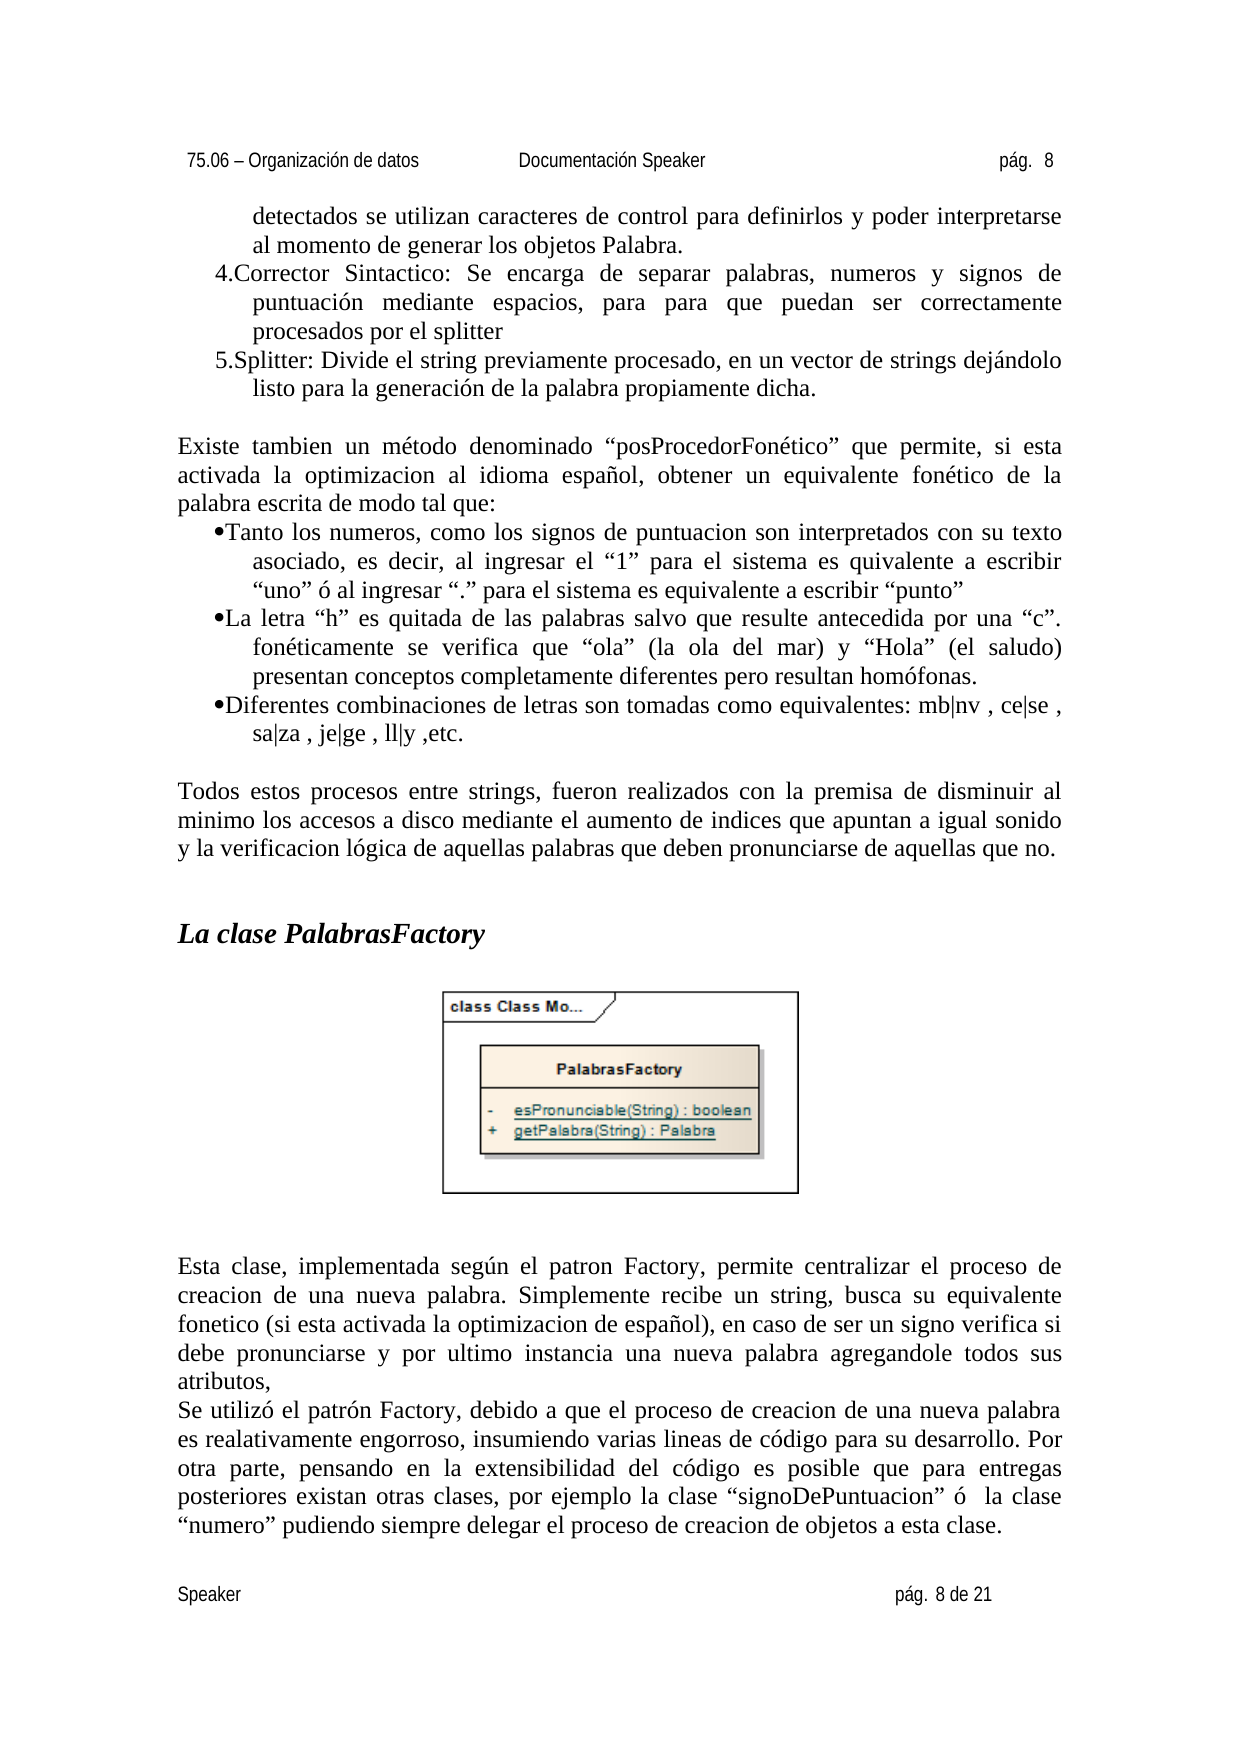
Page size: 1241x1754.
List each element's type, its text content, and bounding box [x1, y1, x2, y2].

text Se utilizó el patrón Factory, debido a que el proceso de creacion de una nueva palabra es realativamente engorroso, insumiendo varias lineas de código para su desarrollo. Por otra parte, pensando en la extensibilidad del código es posible que para entregas posteriores existan otras clases, por ejemplo la clase “signoDePuntuacion” ó la clase “numero” pudiendo siempre delegar el proceso de creacion de objetos a esta clase. [177, 1395, 1063, 1539]
list Diferentes combinaciones de letras son tomadas como equivalentes: mb|nv , ce|se , sa|za , je|ge , ll|y ,etc. [215, 690, 1063, 747]
list Corrector Sintactico: Se encarga de separar palabras, numeros y signos de puntuación mediante espacios, para para que puedan ser correctamente procesados por el splitter [215, 258, 1063, 345]
picture [441, 990, 799, 1194]
text Todos estos procesos entre strings, fueron realizados con la premisa de disminuir al minimo los accesos a disco mediante el aumento de indices que apuntan a igual sonido y la verificacion lógica de aquellas palabras que deben pronunciarse de aquellas que no. [177, 776, 1063, 862]
list La letra “h” es quitada de las palabras salvo que resulte antecedida por una “c”. fonéticamente se verifica que “ola” (la ola del mar) y “Hola” (el saludo) presentan conceptos completamente diferentes pero resultan homófonas. [215, 603, 1063, 690]
text Esta clase, implementada según el patron Factory, permite centralizar el proceso de creacion de una nueva palabra. Simplemente recibe un string, busca su equivalente fonetico (si esta activada la optimizacion de español), en caso de ser un signo verifica si debe pronunciarse y por ultimo instancia una nueva palabra agregandole todos sus atributos, [177, 1251, 1063, 1395]
text Existe tambien un método denominado “posProcedorFonético” que permite, si esta activada la optimizacion al idioma español, obtener un equivalente fonético de la palabra escrita de modo tal que: [177, 431, 1063, 517]
list Splitter: Divide el string previamente procesado, en un vector de strings dejándolo listo para la generación de la palabra propiamente dicha. [215, 345, 1063, 402]
list Tanto los numeros, como los signos de puntuacion son interpretados con su texto asociado, es decir, al ingresar el “1” para el sistema es quivalente a escribir “uno” ó al ingresar “.” para el sistema es equivalente a escribir “punto” [215, 517, 1063, 603]
subtitle La clase PalabrasFactory [177, 916, 1063, 949]
list detectados se utilizan caracteres de control para definirlos y poder interpretarse al momento de generar los objetos Palabra. [215, 201, 1063, 258]
